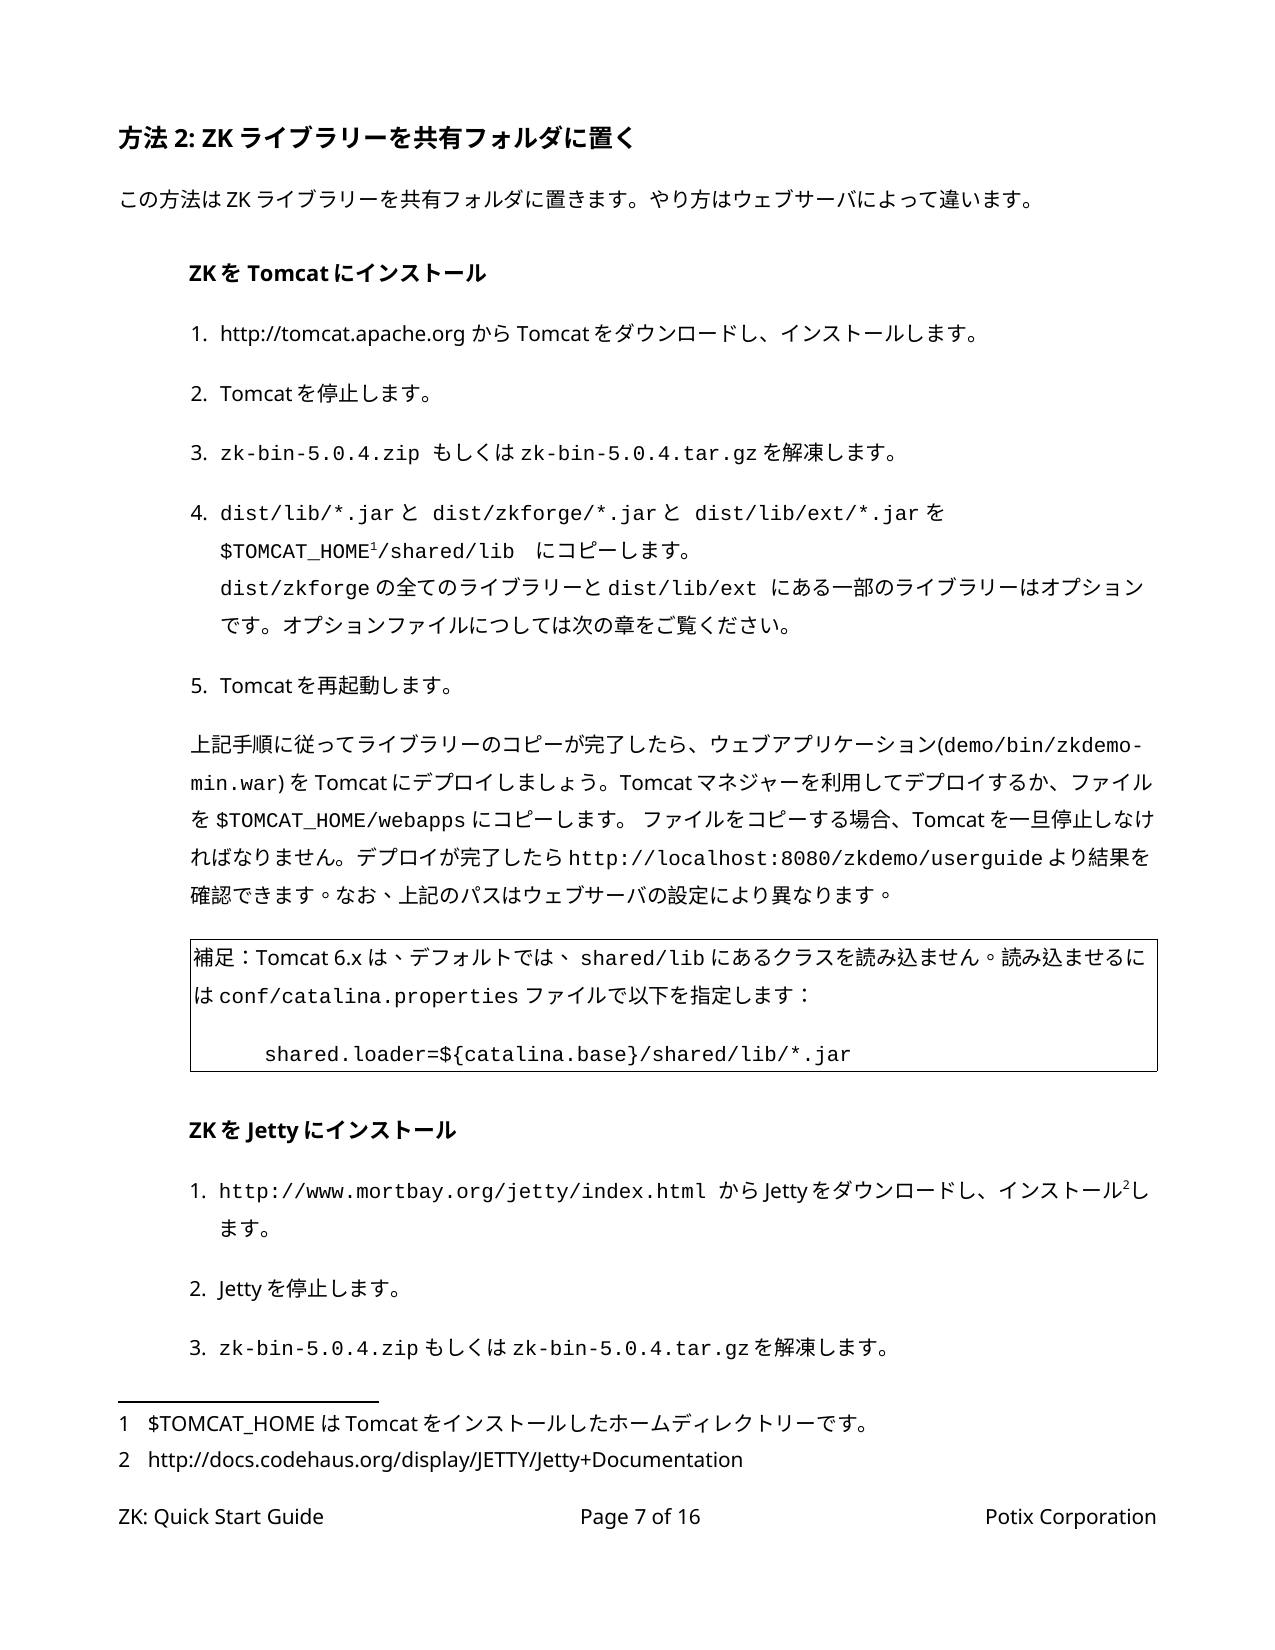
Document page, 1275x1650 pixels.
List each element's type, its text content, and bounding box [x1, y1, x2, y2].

subtitle 方法 2: ZKライブラリーを共有フォルダに置く [118, 118, 1157, 154]
list http://docs.codehaus.org/display/JETTY/Jetty+Documentation [118, 1445, 1157, 1473]
list $TOMCAT_HOME はTomcatをインストールしたホームディレクトリーです。 [118, 1408, 1157, 1438]
list zk-bin-5.0.4.zip もしくは zk-bin-5.0.4.tar.gzを解凍します。 [189, 1331, 1157, 1362]
subtitle ZKをJettyにインストール [189, 1113, 1157, 1145]
list http://www.mortbay.org/jetty/index.html からJettyをダウンロードし、インストールします。 [189, 1175, 1157, 1242]
list Tomcatを停止します。 [190, 377, 1157, 407]
text 上記手順に従ってライブラリーのコピーが完了したら、ウェブアプリケーション(demo/bin/zkdemo-min.war) をTomcatにデプロイしましょう。Tomcatマネジャーを利用してデプロイするか、ファイルを $TOMCAT_HOME/webapps にコピーします。 ファイルをコピーする場合、Tomcatを一旦停止しなければなりません。デプロイが完了したらhttp://localhost:8080/zkdemo/userguideより結果を確認できます。なお、上記のパスはウェブサーバの設定により異なります。 [190, 728, 1157, 909]
text shared.loader=${catalina.base}/shared/lib/*.jar [191, 1036, 1157, 1071]
list Jettyを停止します。 [189, 1272, 1157, 1302]
list Tomcatを再起動します。 [190, 669, 1157, 699]
text この方法はZKライブラリーを共有フォルダに置きます。やり方はウェブサーバによって違います。 [118, 184, 1157, 214]
text 補足：Tomcat 6.x は、デフォルトでは、 shared/lib にあるクラスを読み込ません。読み込ませるには conf/catalina.properties ファイルで以下を指定します： [191, 940, 1157, 1010]
subtitle ZKをTomcatにインストール [189, 256, 1157, 288]
list dist/lib/*.jarと dist/zkforge/*.jarと dist/lib/ext/*.jar を $TOMCAT_HOME/shared/lib にコピーします。 dist/zkforge の全てのライブラリーとdist/lib/ext にある一部のライブラリーはオプションです。オプションファイルにつしては次の章をご覧ください。 [190, 496, 1157, 639]
list zk-bin-5.0.4.zip もしくは zk-bin-5.0.4.tar.gzを解凍します。 [190, 437, 1157, 467]
list http://tomcat.apache.org からTomcatをダウンロードし、インストールします。 [190, 318, 1157, 348]
